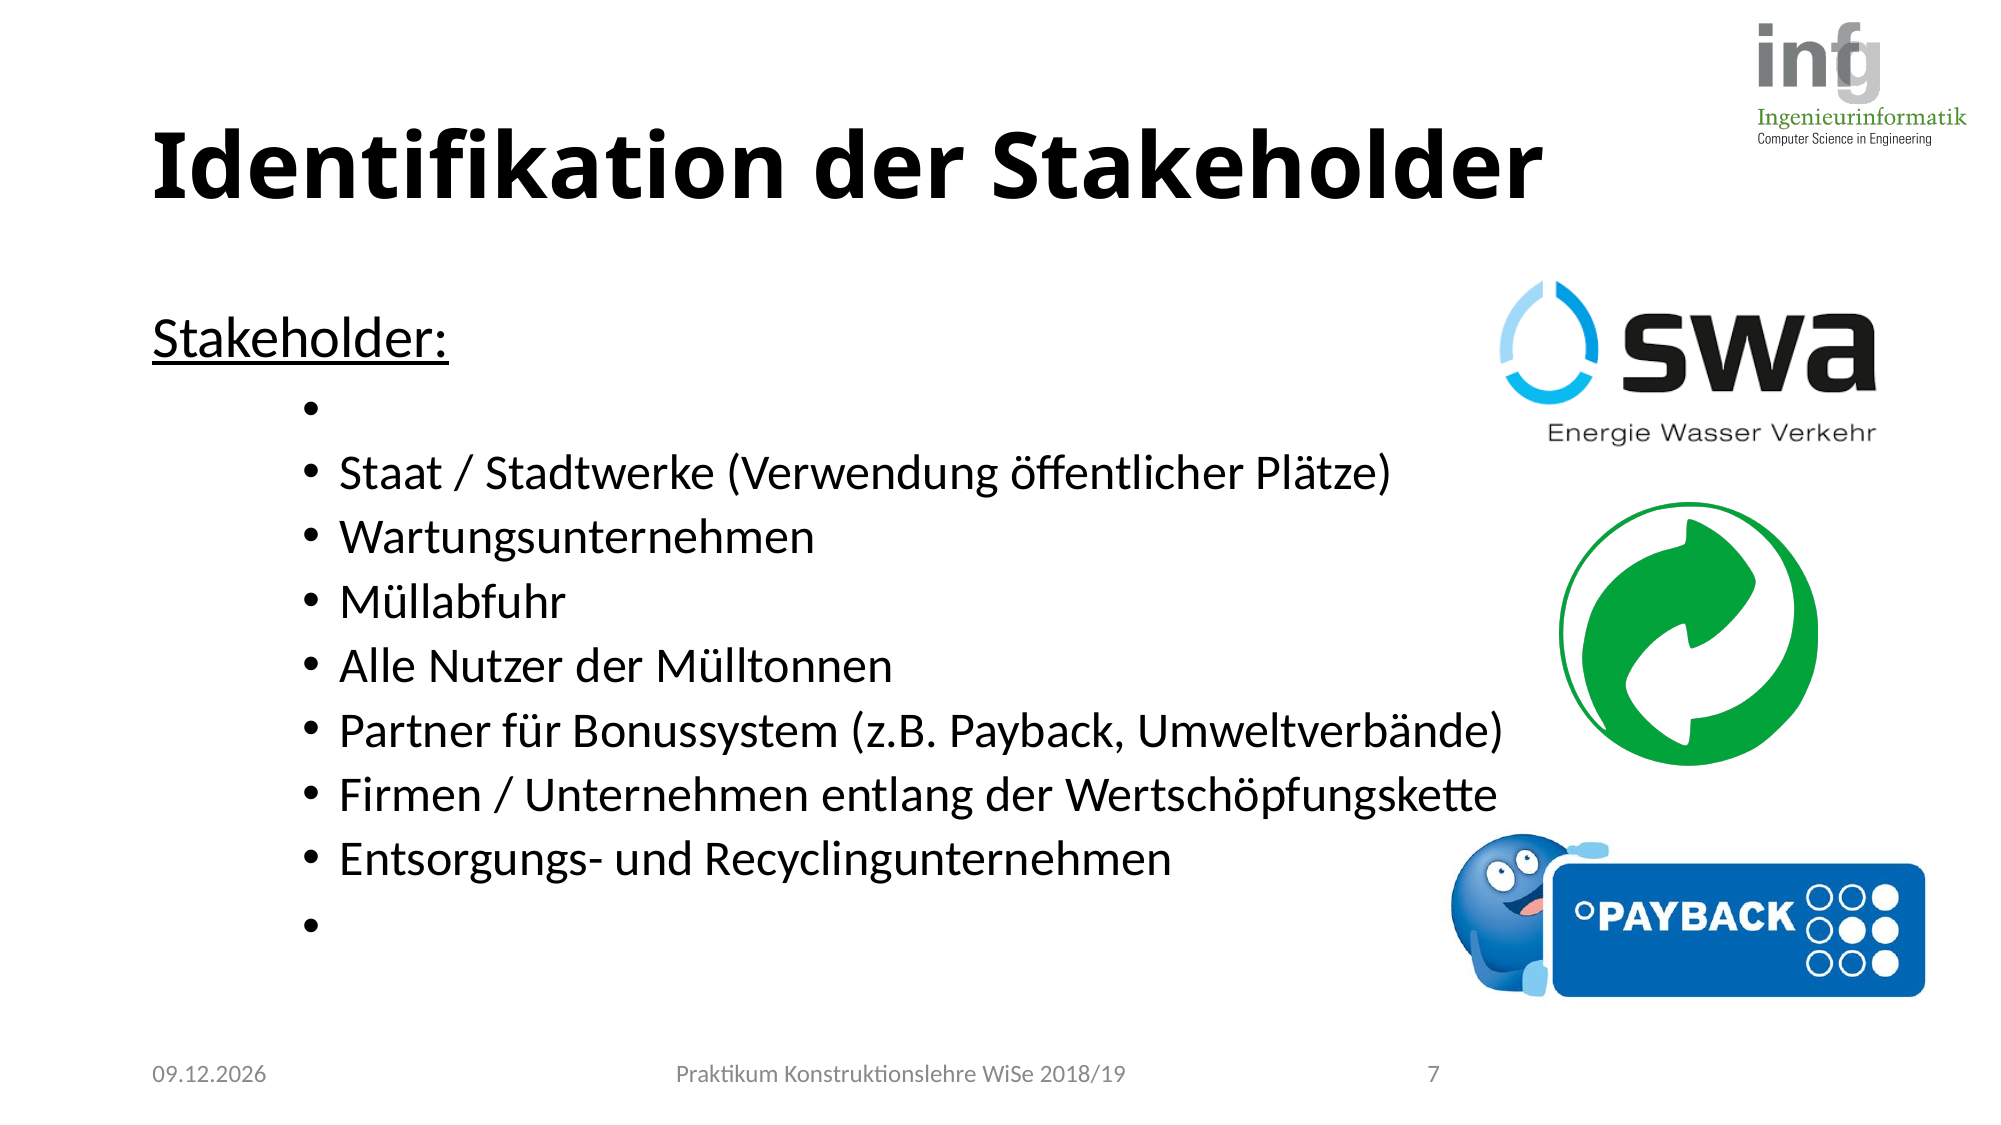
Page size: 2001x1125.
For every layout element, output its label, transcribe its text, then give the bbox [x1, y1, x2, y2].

title Identifikation der Stakeholder [137, 59, 1863, 278]
text_box 20.02.2019 [137, 1042, 403, 1103]
list Stakeholder: Staat / Stadtwerke (Verwendung öffentlicher Plätze) Wartungsunternehmen Müllabfuhr Alle Nutzer der Mülltonnen Partner für Bonussystem (z.B. Payback, Umweltverbände) Firmen / Unternehmen entlang der Wertschöpfungskette Entsorgungs- und Recyclingunternehmen [137, 299, 1863, 1014]
text_box Praktikum Konstruktionslehre WiSe 2018/19 [403, 1042, 1400, 1103]
picture [1559, 502, 1818, 766]
picture [1429, 757, 1947, 1073]
picture [1496, 277, 1880, 450]
text_box 7 [1412, 1042, 1863, 1103]
